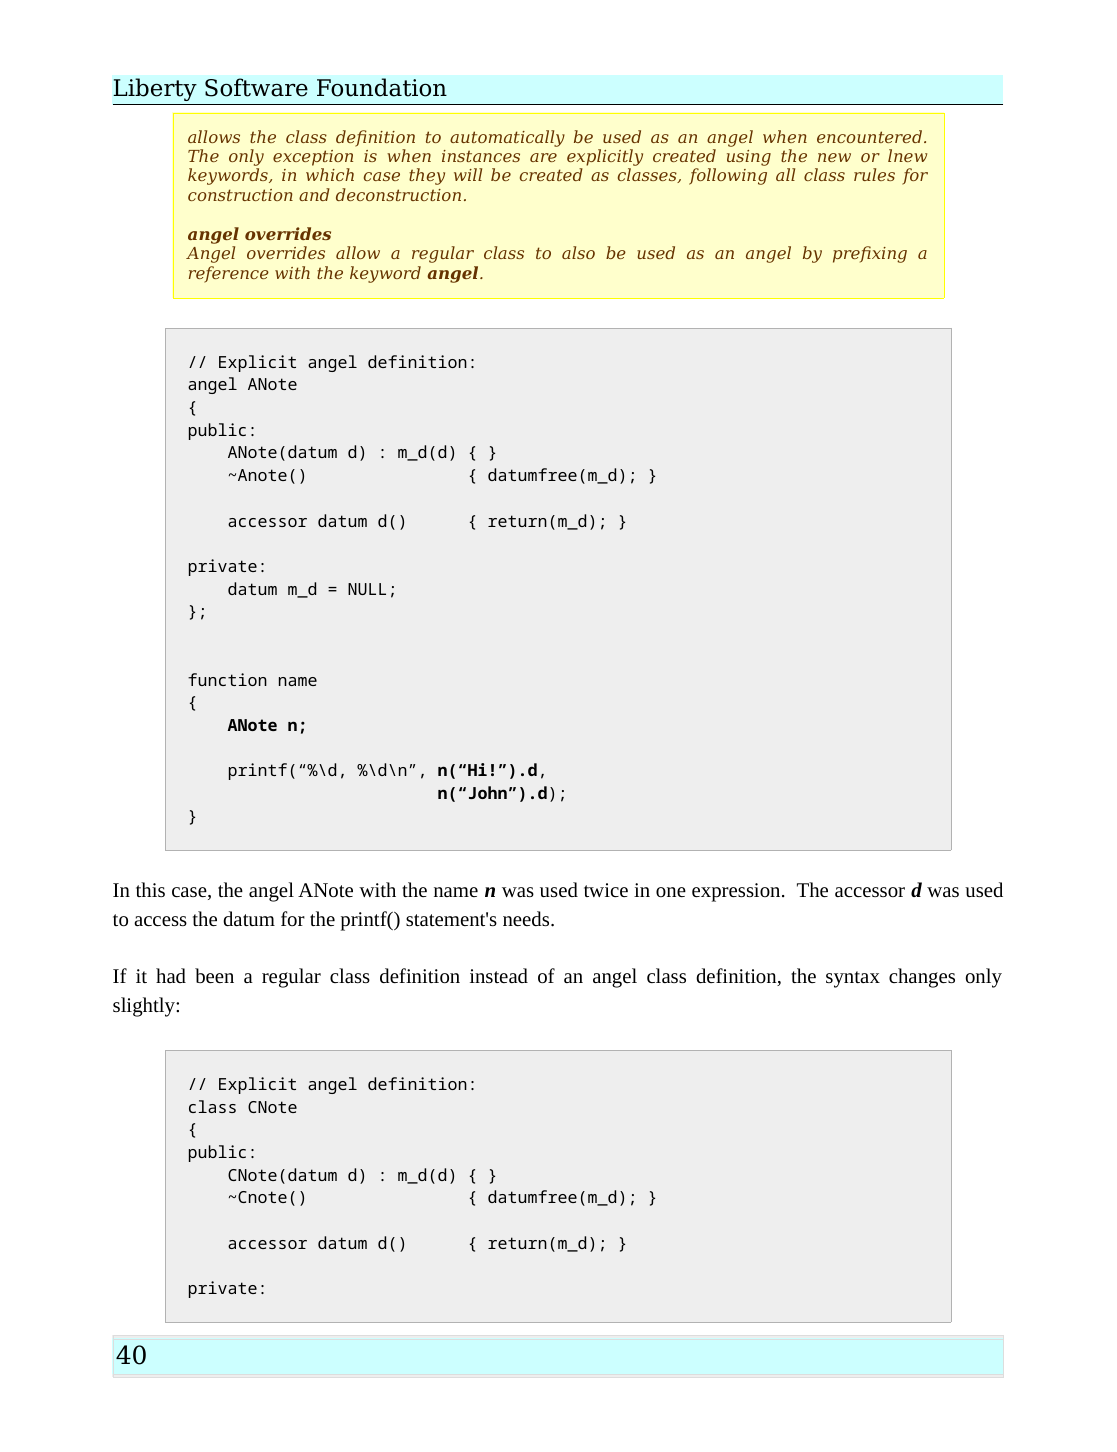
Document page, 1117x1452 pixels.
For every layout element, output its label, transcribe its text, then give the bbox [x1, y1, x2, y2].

text In this case, the angel ANote with the name n was used twice in one expression. The accessor d was used to access the datum for the printf() statement's needs. [112, 878, 1003, 931]
text If it had been a regular class definition instead of an angel class definition, the syntax changes only slightly: [112, 964, 1003, 1017]
text allows the class definition to automatically be used as an angel when encountered. The only exception is when instances are explicitly created using the new or lnew keywords, in which case they will be created as classes, following all class rules for construction and deconstruction. angel overrides Angel overrides allow a regular class to also be used as an angel by prefixing a reference with the keyword angel. [174, 114, 944, 298]
text // Explicit angel definition: angel ANote { public: ANote(datum d) : m_d(d) { } ~Anote() { datumfree(m_d); } accessor datum d() { return(m_d); } private: datum m_d = NULL; }; function name { ANote n; printf(“%\d, %\d\n”, n(“Hi!”).d, n(“John”).d); } [166, 329, 951, 850]
text // Explicit angel definition: class CNote { public: CNote(datum d) : m_d(d) { } ~Cnote() { datumfree(m_d); } accessor datum d() { return(m_d); } private: [166, 1051, 951, 1322]
